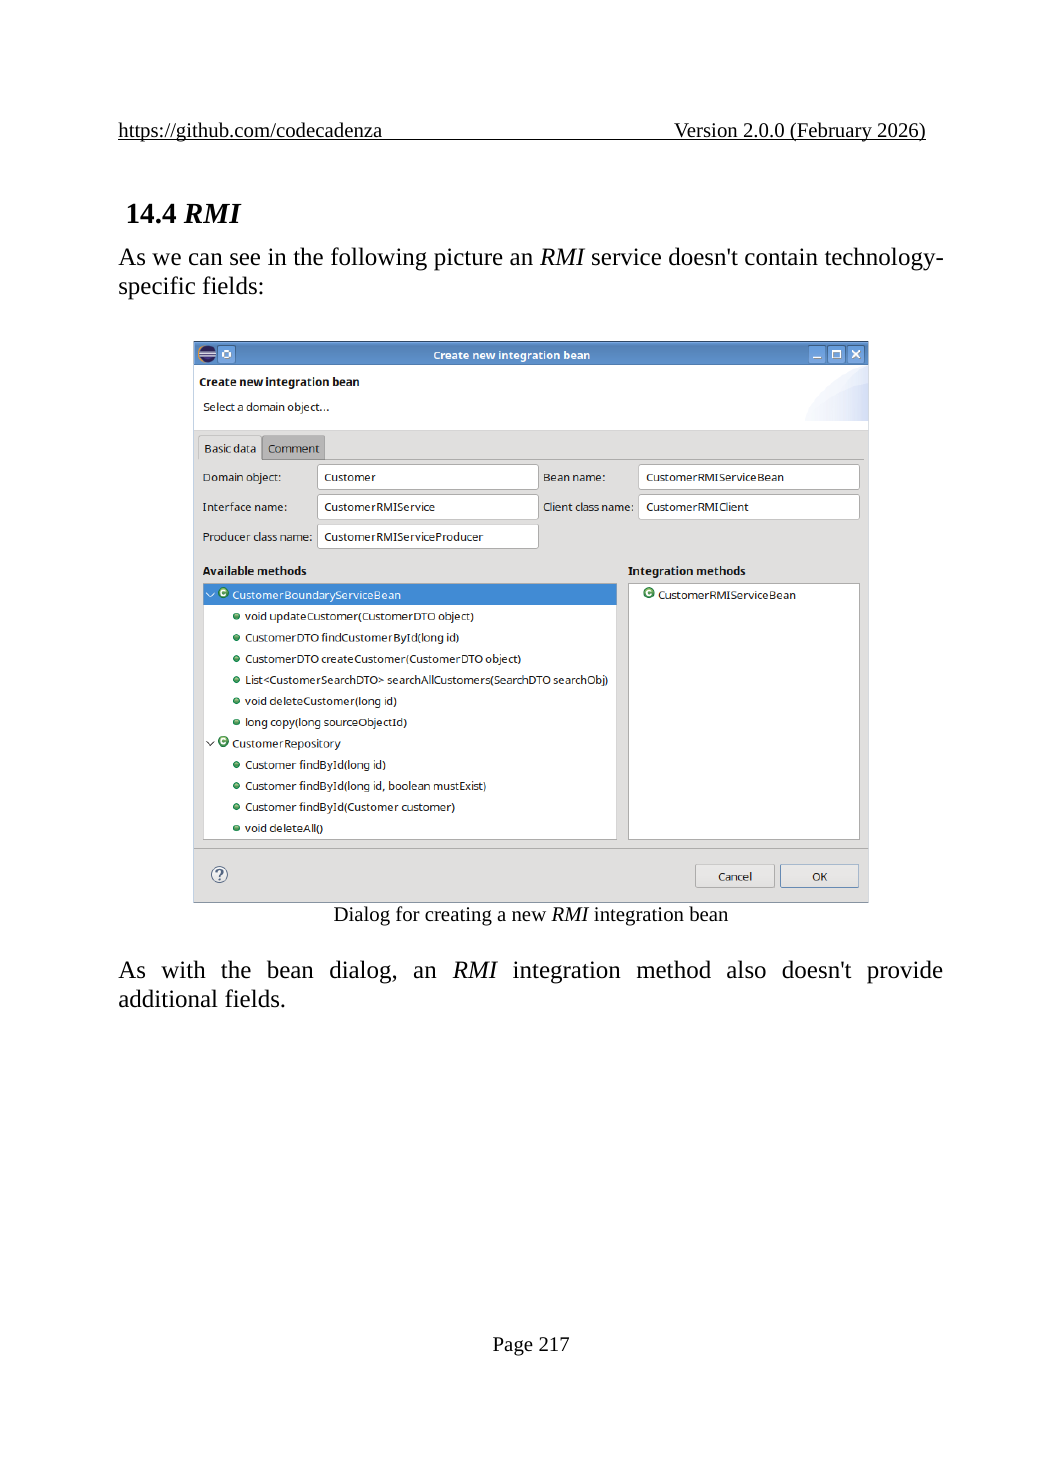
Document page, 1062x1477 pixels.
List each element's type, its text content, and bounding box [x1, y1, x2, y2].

text As we can see in the following picture an RMI service doesn't contain technology-specific fields: [118, 242, 944, 300]
subtitle RMI [118, 196, 944, 230]
text As with the bean dialog, an RMI integration method also doesn't provide additional fields. [118, 955, 944, 1012]
text Dialog for creating a new RMI integration bean [193, 903, 868, 926]
picture [193, 341, 869, 903]
